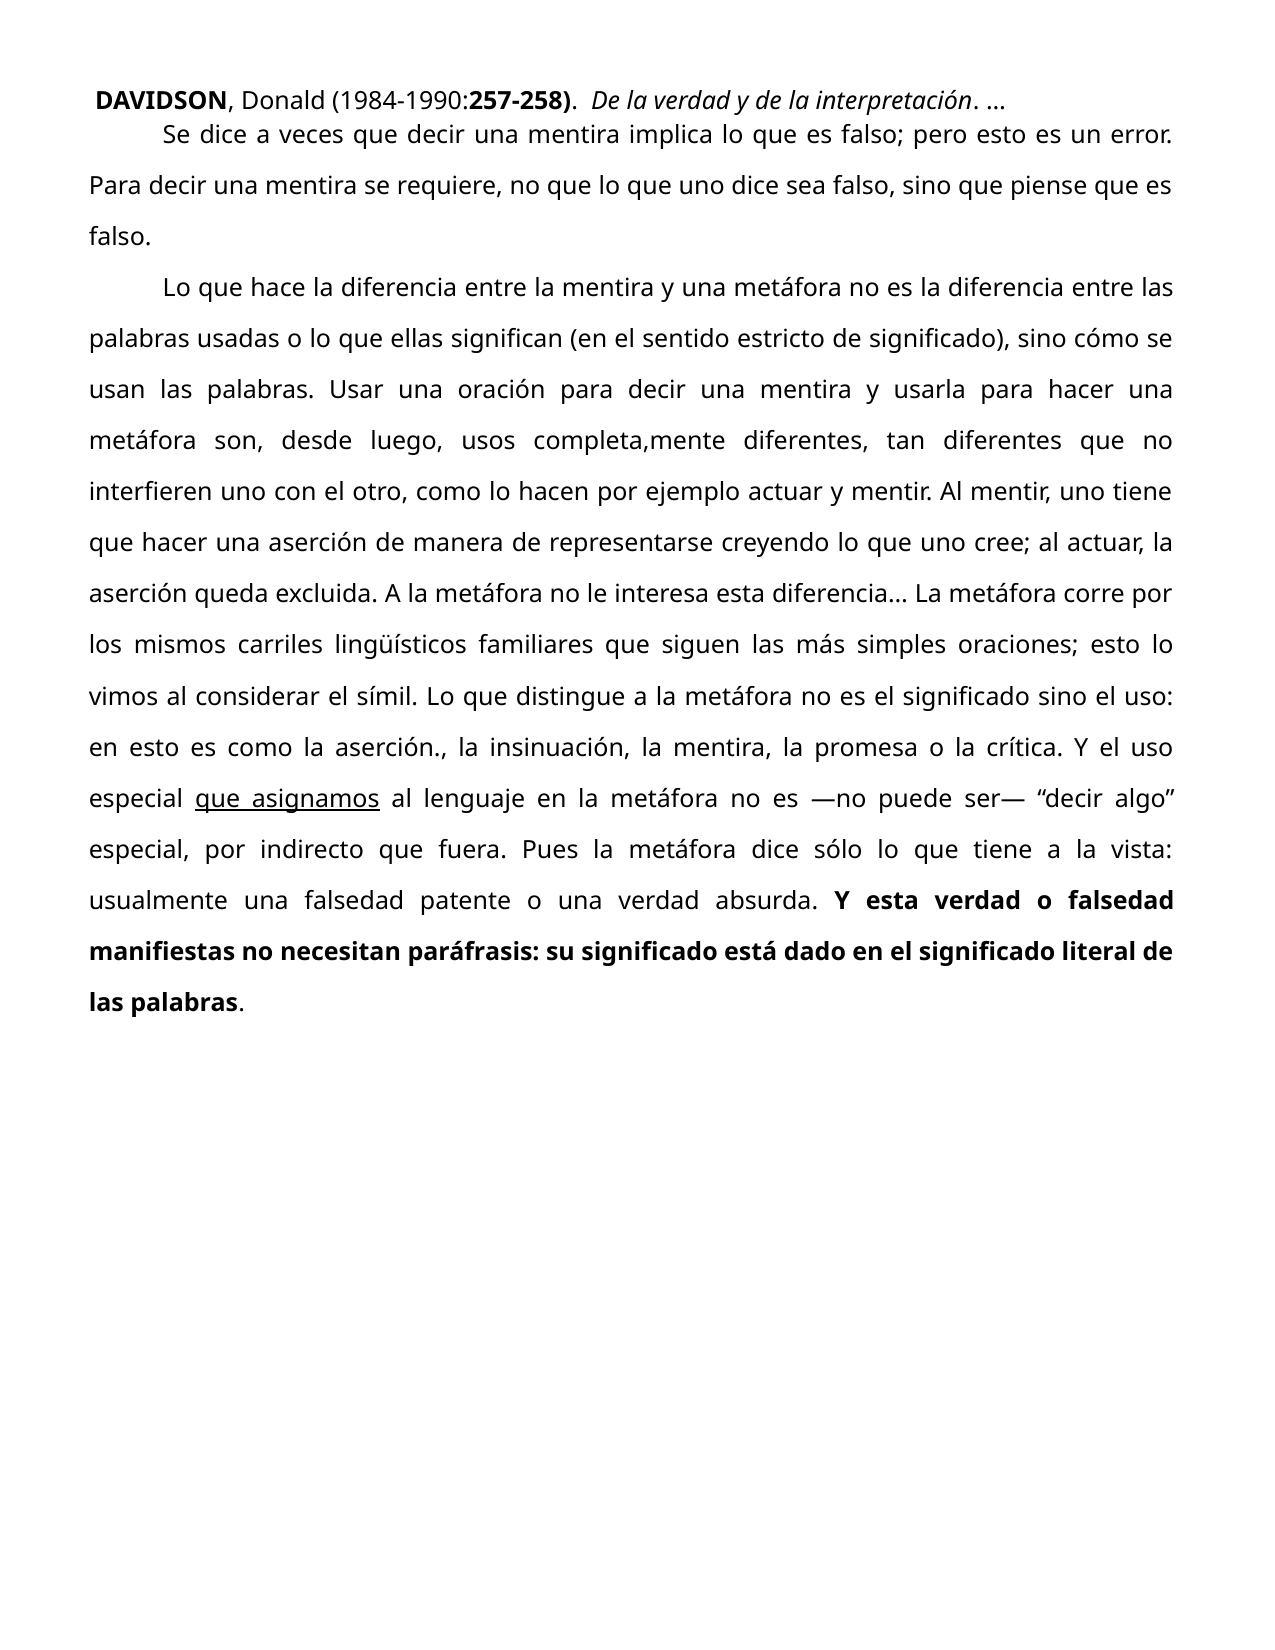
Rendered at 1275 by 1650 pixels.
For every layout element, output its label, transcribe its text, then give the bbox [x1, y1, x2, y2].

text Se dice a veces que decir una mentira implica lo que es falso; pero esto es un error. Para decir una mentira se requiere, no que lo que uno dice sea falso, sino que piense que es falso. [88, 117, 1174, 253]
text DAVIDSON, Donald (1984-1990:257-258). De la verdad y de la interpretación. … [88, 83, 1174, 117]
text Lo que hace la diferencia entre la mentira y una metáfora no es la diferencia entre las palabras usadas o lo que ellas significan (en el sentido estricto de significado), sino cómo se usan las palabras. Usar una oración para decir una mentira y usarla para hacer una metáfora son, desde luego, usos completa,mente diferentes, tan diferentes que no interfieren uno con el otro, como lo hacen por ejemplo actuar y mentir. Al mentir, uno tiene que hacer una aserción de manera de representarse creyendo lo que uno cree; al actuar, la aserción queda excluida. A la metáfora no le interesa esta diferencia… La metáfora corre por los mismos carriles lingüísticos familiares que siguen las más simples oraciones; esto lo vimos al considerar el símil. Lo que distingue a la metáfora no es el significado sino el uso: en esto es como la aserción., la insinuación, la mentira, la promesa o la crítica. Y el uso especial que asignamos al lenguaje en la metáfora no es —no puede ser— “decir algo” especial, por indirecto que fuera. Pues la metáfora dice sólo lo que tiene a la vista: usualmente una falsedad patente o una verdad absurda. Y esta verdad o falsedad manifiestas no necesitan paráfrasis: su significado está dado en el significado literal de las palabras. [88, 270, 1174, 1018]
